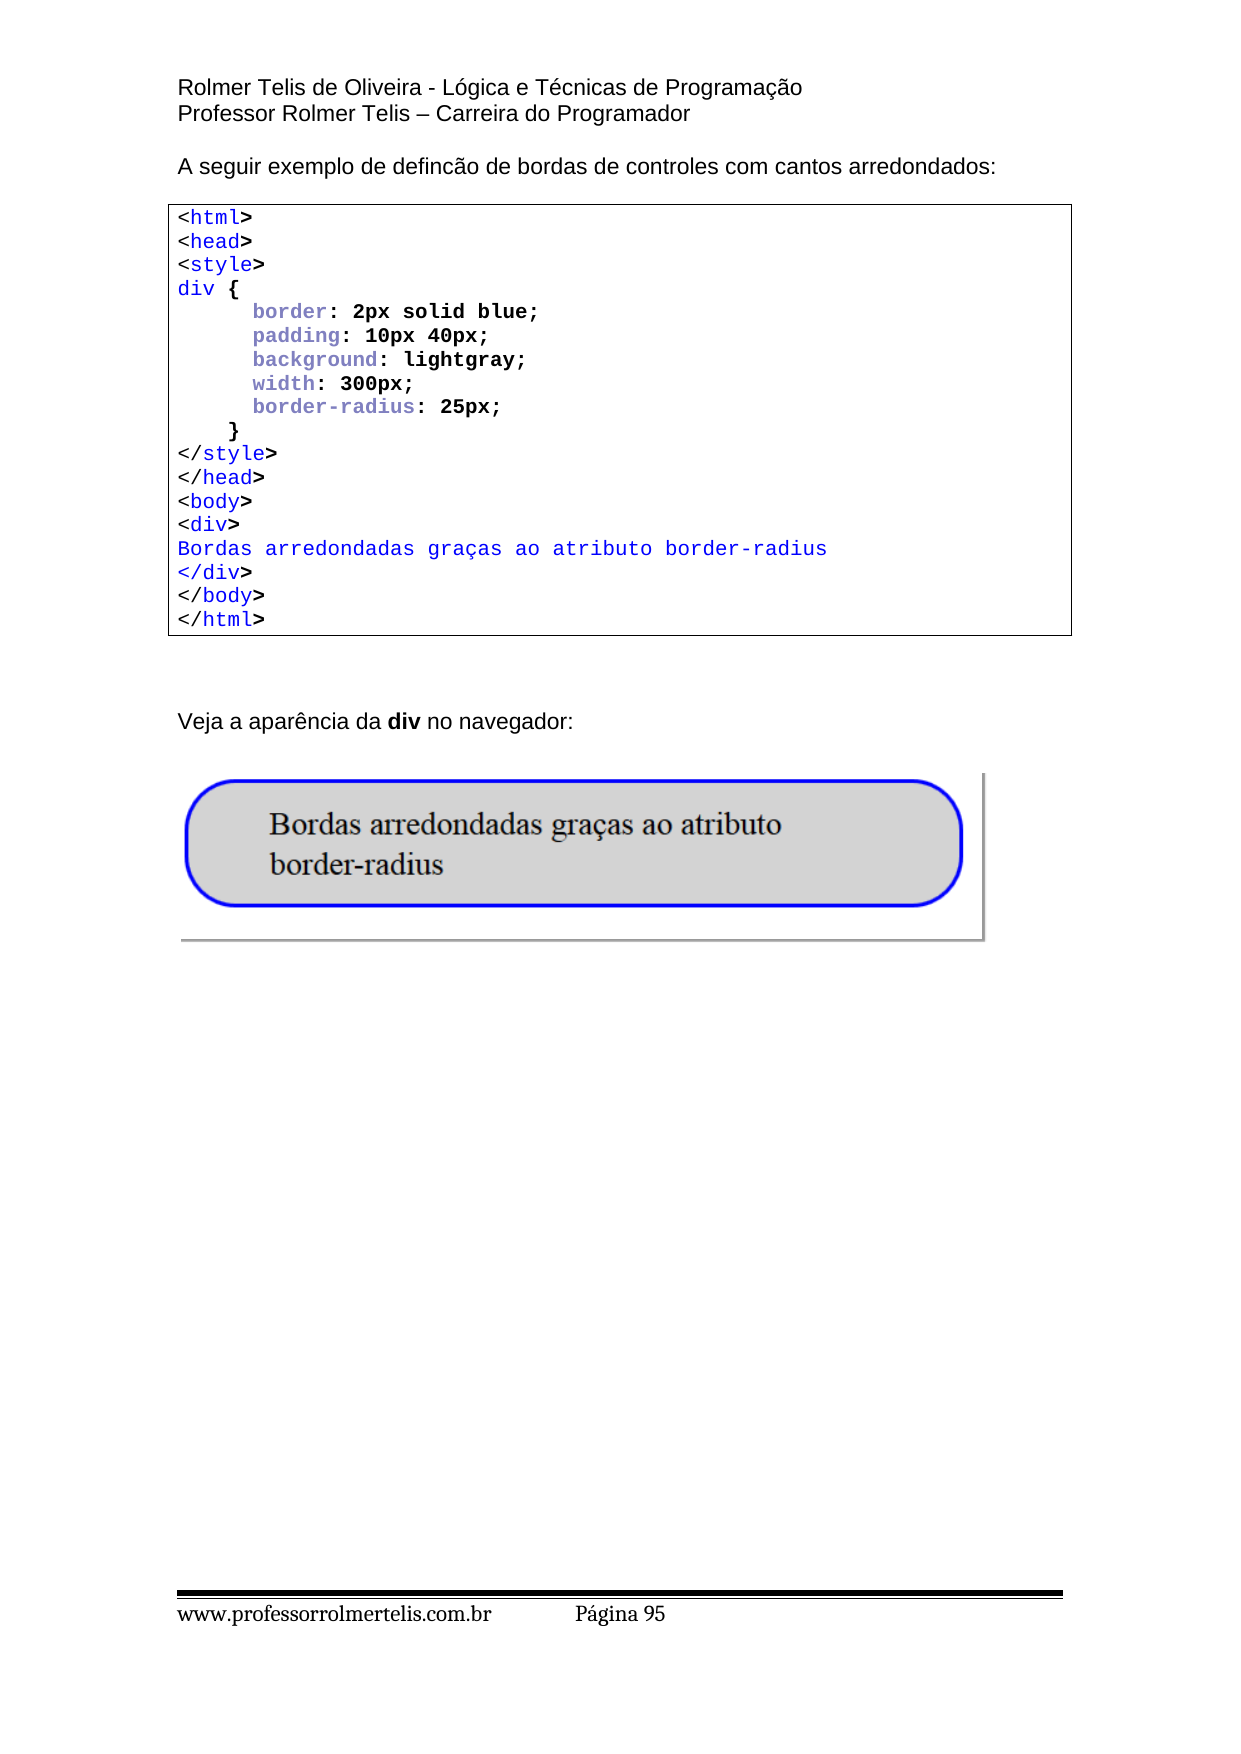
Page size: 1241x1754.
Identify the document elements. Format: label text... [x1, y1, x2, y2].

text border: 2px solid blue; [177, 302, 1063, 325]
text border-radius: 25px; [177, 396, 1063, 420]
text </html> [169, 606, 1071, 635]
picture [176, 768, 982, 939]
text background: lightgray; [177, 349, 1063, 372]
text </style> [177, 443, 1063, 467]
text Bordas arredondadas graças ao atributo border-radius [177, 538, 1063, 562]
text </body> [177, 585, 1063, 606]
text </div> [177, 562, 1063, 585]
text div { [177, 278, 1063, 302]
text <style> [177, 254, 1063, 278]
text Veja a aparência da div no navegador: [177, 708, 1063, 734]
text <body> [177, 491, 1063, 514]
text </head> [177, 467, 1063, 491]
text A seguir exemplo de defincão de bordas de controles com cantos arredondados: [177, 153, 1063, 179]
text <html> [169, 205, 1071, 231]
text width: 300px; [177, 372, 1063, 396]
text <head> [177, 231, 1063, 254]
text } [177, 420, 1063, 443]
text padding: 10px 40px; [177, 325, 1063, 349]
text <div> [177, 514, 1063, 538]
